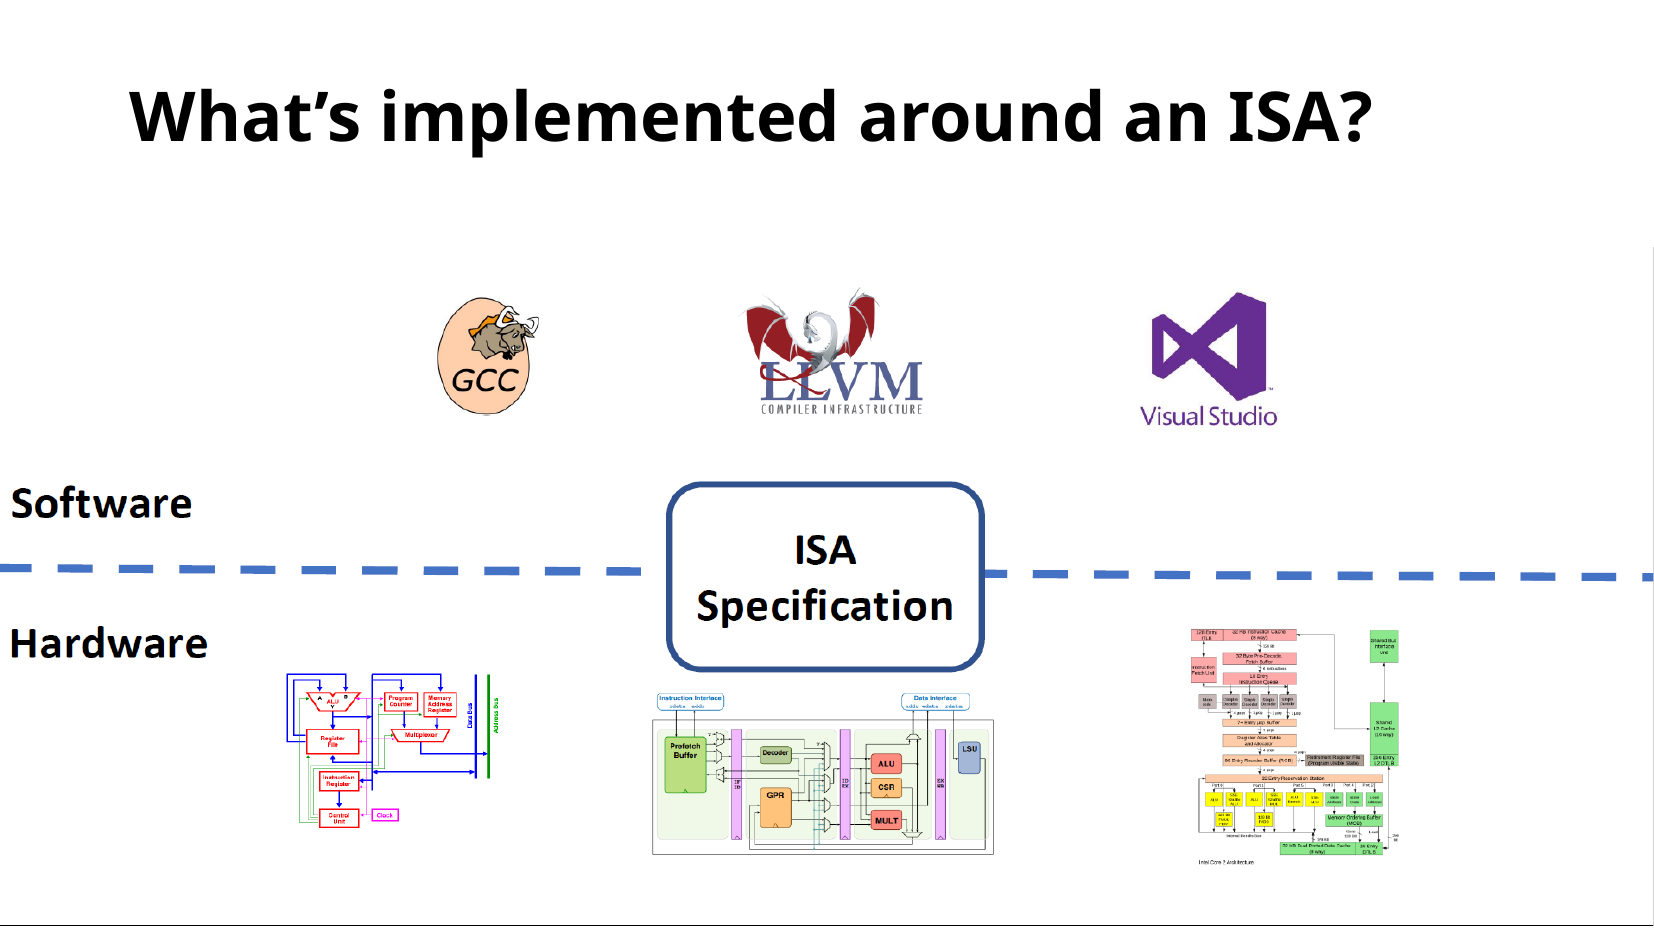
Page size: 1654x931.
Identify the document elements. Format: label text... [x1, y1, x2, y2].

title What’s implemented around an ISA? [129, 37, 1571, 193]
picture [0, 247, 1654, 931]
